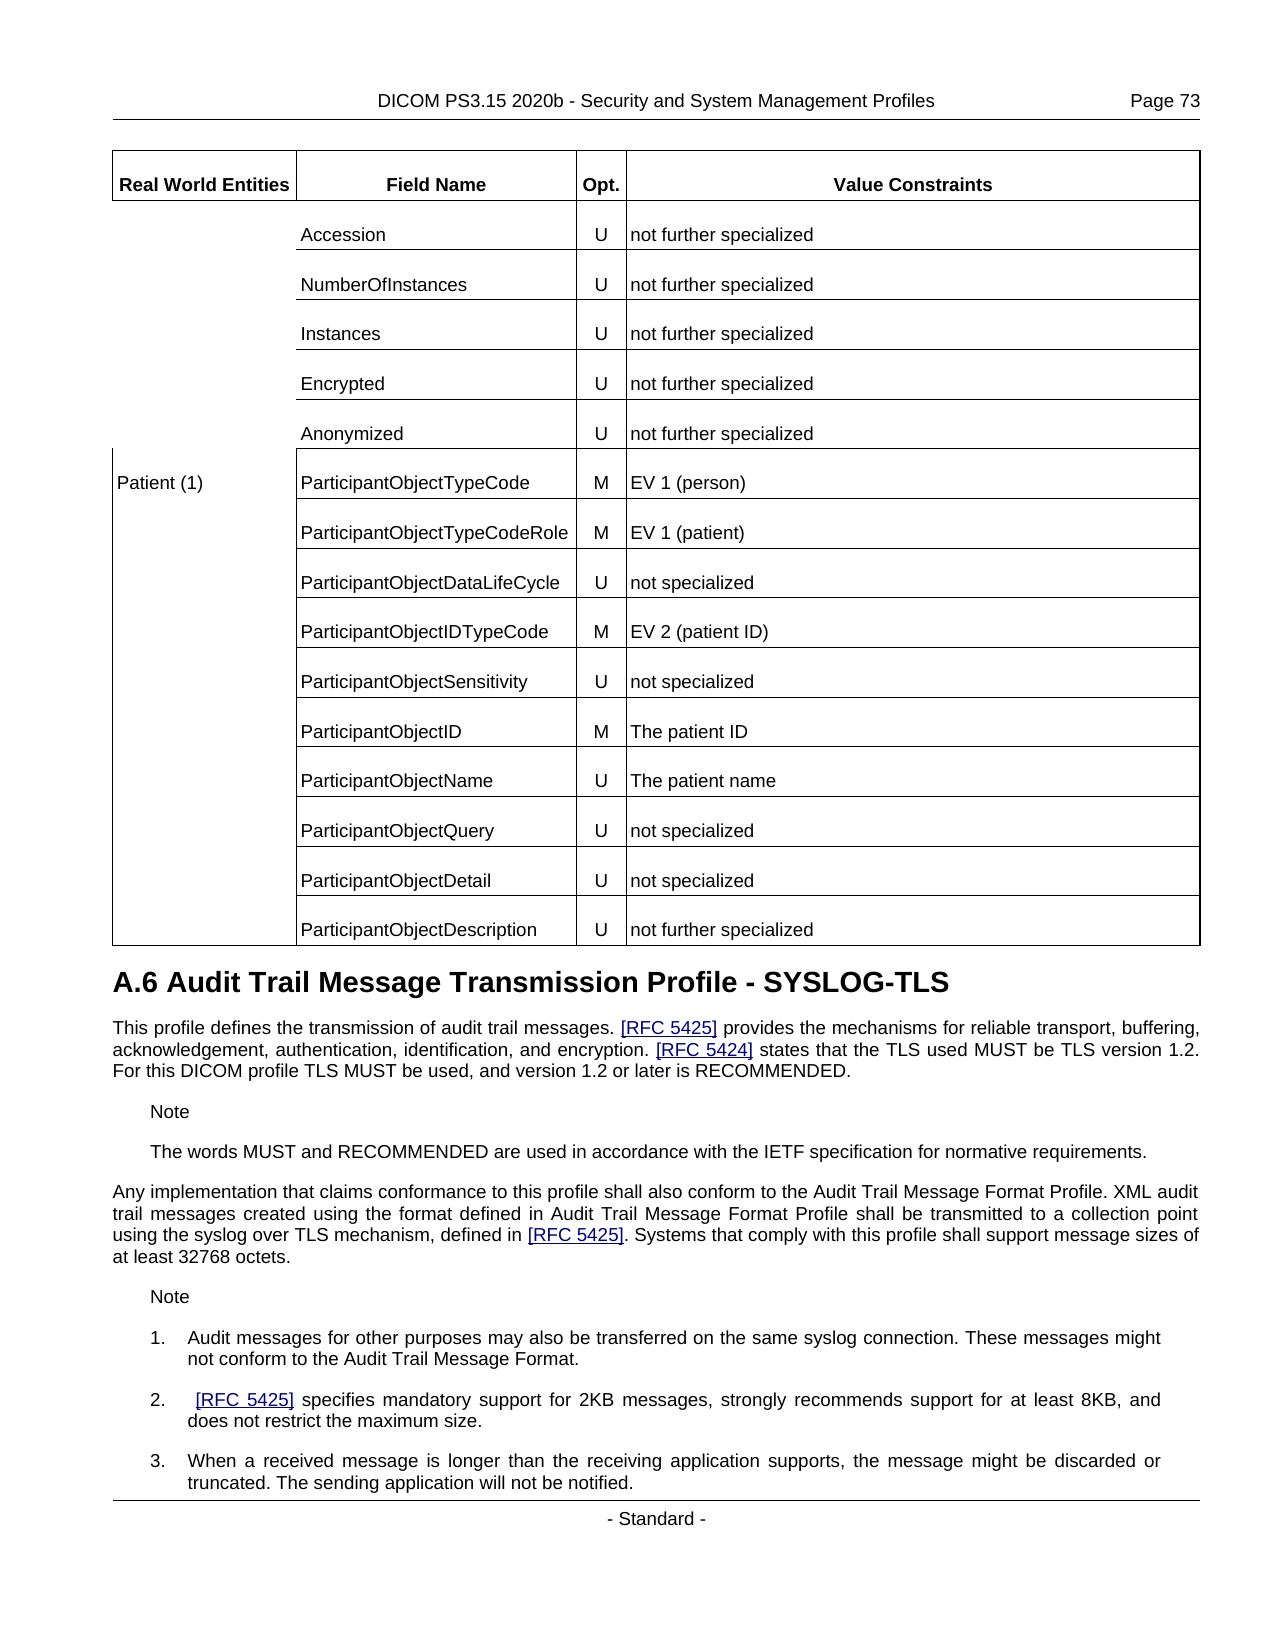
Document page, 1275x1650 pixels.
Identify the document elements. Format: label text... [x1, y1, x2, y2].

table_cell EV 1 (person) [627, 449, 1199, 498]
table_cell NumberOfInstances [296, 250, 576, 299]
text 2. [RFC 5425] specifies mandatory support for 2KB messages, strongly recommends support for at least 8KB, and does not restrict the maximum size. [150, 1388, 1162, 1431]
table_cell U [577, 896, 626, 945]
text Any implementation that claims conformance to this profile shall also conform to the Audit Trail Message Format Profile. XML audit trail messages created using the format defined in Audit Trail Message Format Profile shall be transmitted to a collection point using the syslog over TLS mechanism, defined in [RFC 5425]. Systems that comply with this profile shall support message sizes of at least 32768 octets. [112, 1181, 1200, 1267]
table_cell EV 2 (patient ID) [627, 598, 1199, 647]
table_cell ParticipantObjectSensitivity [297, 648, 576, 697]
table_cell U [577, 400, 626, 448]
table_cell U [577, 648, 626, 697]
table_cell ParticipantObjectID [297, 698, 576, 746]
table_cell ParticipantObjectDataLifeCycle [297, 549, 576, 597]
table_cell U [577, 300, 626, 349]
table_cell ParticipantObjectTypeCodeRole [297, 499, 576, 547]
table_cell ParticipantObjectName [297, 747, 576, 796]
text Note [150, 1101, 1162, 1122]
text Note [150, 1286, 1162, 1308]
table_cell U [577, 350, 626, 398]
table_cell not further specialized [627, 250, 1199, 299]
text This profile defines the transmission of audit trail messages. [RFC 5425] provides the mechanisms for reliable transport, buffering, acknowledgement, authentication, identification, and encryption. [RFC 5424] states that the TLS used MUST be TLS version 1.2. For this DICOM profile TLS MUST be used, and version 1.2 or later is RECOMMENDED. [112, 1017, 1200, 1082]
table_cell U [577, 847, 626, 895]
table_cell U [577, 201, 626, 249]
table_cell not further specialized [627, 400, 1199, 448]
text The words MUST and RECOMMENDED are used in accordance with the IETF specification for normative requirements. [150, 1141, 1162, 1162]
table_cell Instances [296, 300, 576, 349]
table_header Real World Entities [113, 151, 296, 200]
text 3. When a received message is longer than the receiving application supports, the message might be discarded or truncated. The sending application will not be notified. [150, 1450, 1162, 1493]
table_cell not further specialized [627, 300, 1199, 349]
table_cell Anonymized [296, 400, 576, 448]
table_cell not further specialized [627, 201, 1199, 249]
table_cell M [577, 449, 626, 498]
table_cell EV 1 (patient) [627, 499, 1199, 547]
table_cell M [577, 698, 626, 746]
table_cell M [577, 499, 626, 547]
table_cell ParticipantObjectDetail [297, 847, 576, 895]
table_cell Encrypted [296, 350, 576, 398]
table_cell ParticipantObjectQuery [297, 797, 576, 846]
table_cell ParticipantObjectIDTypeCode [297, 598, 576, 647]
table_header Field Name [297, 151, 576, 200]
table_cell not specialized [627, 797, 1199, 846]
table_cell U [577, 797, 626, 846]
table_cell U [577, 747, 626, 796]
table_cell M [577, 598, 626, 647]
table_cell U [577, 549, 626, 597]
table_cell not further specialized [627, 896, 1199, 945]
table_header Opt. [577, 151, 626, 200]
table_cell The patient name [627, 747, 1199, 796]
table_cell ParticipantObjectTypeCode [297, 449, 576, 498]
table_cell U [577, 250, 626, 299]
table_cell Patient (1) [113, 448, 296, 945]
table_cell not specialized [627, 648, 1199, 697]
text 1. Audit messages for other purposes may also be transferred on the same syslog connection. These messages might not conform to the Audit Trail Message Format. [150, 1326, 1162, 1369]
table_cell not specialized [627, 847, 1199, 895]
table_cell ParticipantObjectDescription [297, 896, 576, 945]
table_cell not further specialized [627, 350, 1199, 398]
text A.6 Audit Trail Message Transmission Profile - SYSLOG-TLS [112, 965, 1200, 998]
table_header Value Constraints [627, 151, 1199, 200]
table_cell not specialized [627, 549, 1199, 597]
table_cell Accession [296, 201, 576, 249]
table_cell The patient ID [627, 698, 1199, 746]
